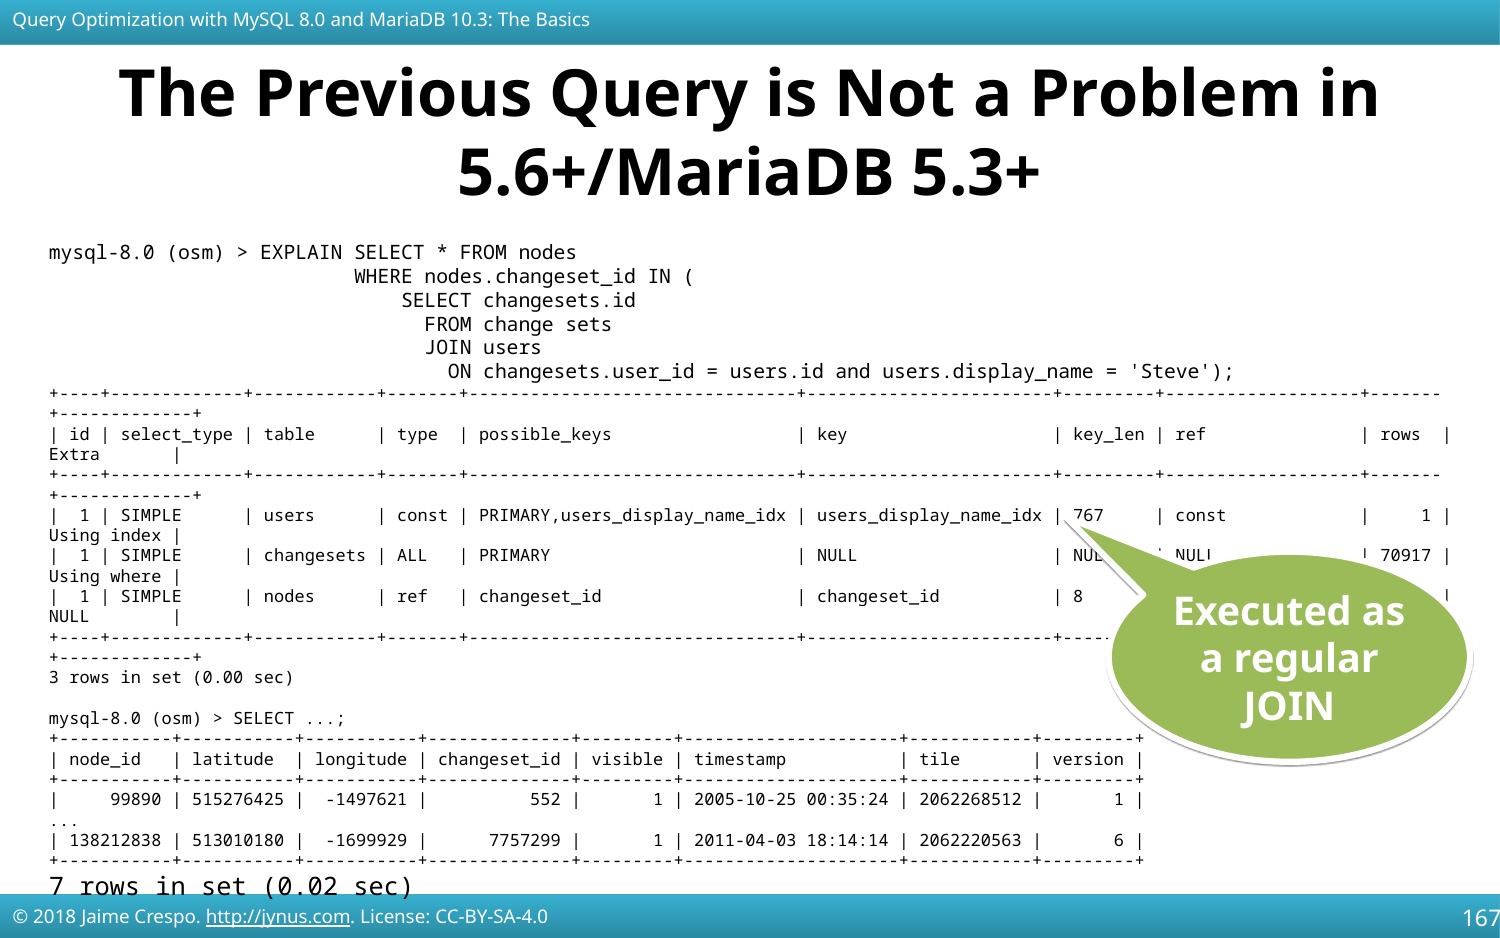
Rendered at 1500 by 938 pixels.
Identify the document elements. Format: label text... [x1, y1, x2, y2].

title The Previous Query is Not a Problem in 5.6+/MariaDB 5.3+ [75, 41, 1425, 219]
slide_number [1389, 896, 1490, 935]
text_box Executed as a regular JOIN [1066, 517, 1471, 762]
list mysql-8.0 (osm) > EXPLAIN SELECT * FROM nodes WHERE nodes.changeset_id IN ( SELECT changesets.id FROM change sets JOIN users ON changesets.user_id = users.id and users.display_name = 'Steve'); +----+-------------+------------+-------+--------------------------------+------------------------+---------+-------------------+-------+-------------+ | id | select_type | table | type | possible_keys | key | key_len | ref | rows | Extra | +----+-------------+------------+-------+--------------------------------+------------------------+---------+-------------------+-------+-------------+ | 1 | SIMPLE | users | const | PRIMARY,users_display_name_idx | users_display_name_idx | 767 | const | 1 | Using index | | 1 | SIMPLE | changesets | ALL | PRIMARY | NULL | NULL | NULL | 70917 | Using where | | 1 | SIMPLE | nodes | ref | changeset_id | changeset_id | 8 | osm.changesets.id | 21 | NULL | +----+-------------+------------+-------+--------------------------------+------------------------+---------+-------------------+-------+-------------+ 3 rows in set (0.00 sec) mysql-8.0 (osm) > SELECT ...; +-----------+-----------+-----------+--------------+---------+---------------------+------------+---------+ | node_id | latitude | longitude | changeset_id | visible | timestamp | tile | version | +-----------+-----------+-----------+--------------+---------+---------------------+------------+---------+ | 99890 | 515276425 | -1497621 | 552 | 1 | 2005-10-25 00:35:24 | 2062268512 | 1 | ... | 138212838 | 513010180 | -1699929 | 7757299 | 1 | 2011-04-03 18:14:14 | 2062220563 | 6 | +-----------+-----------+-----------+--------------+---------+---------------------+------------+---------+ 7 rows in set (0.02 sec) [49, 240, 1490, 916]
